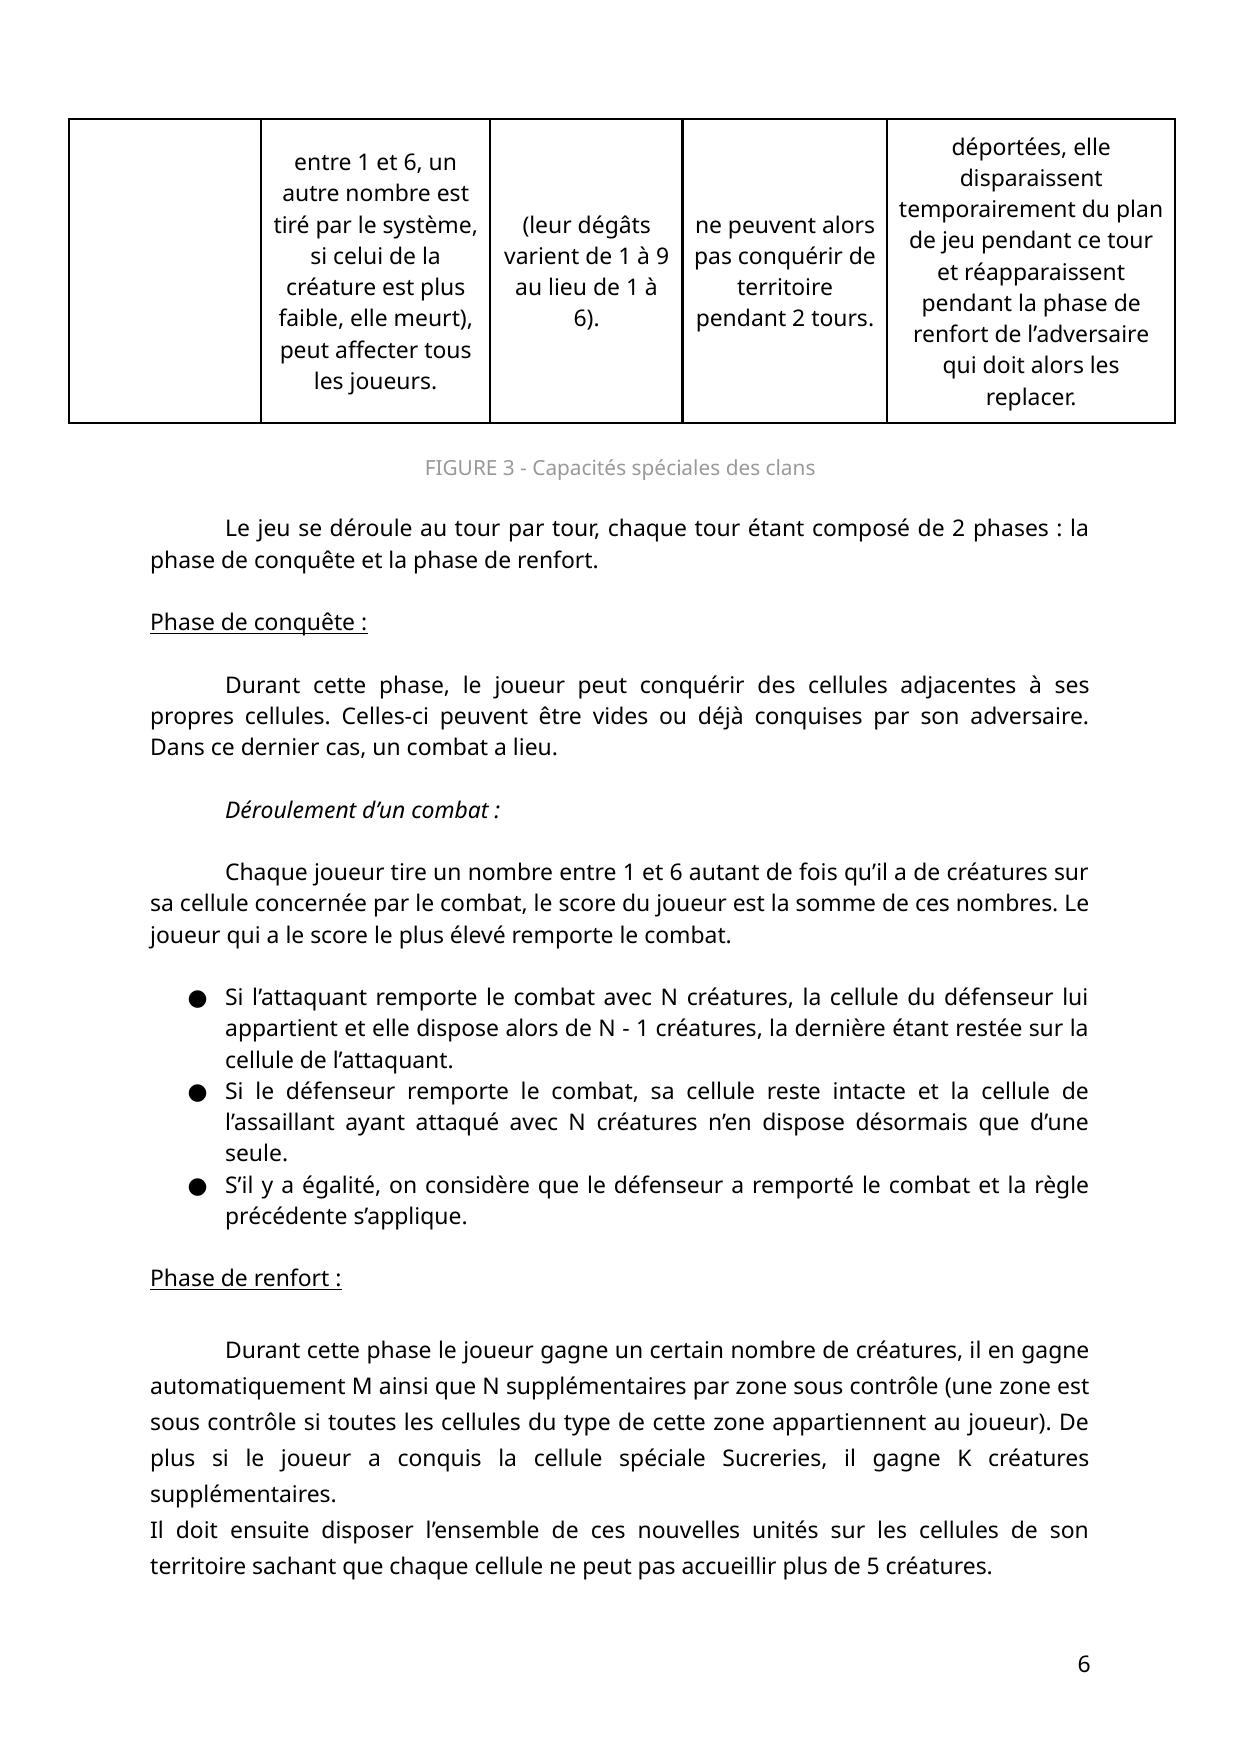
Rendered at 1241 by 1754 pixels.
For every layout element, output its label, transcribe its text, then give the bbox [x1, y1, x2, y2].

text Déroulement d’un combat : [150, 794, 1090, 825]
text Durant cette phase, le joueur peut conquérir des cellules adjacentes à ses propres cellules. Celles-ci peuvent être vides ou déjà conquises par son adversaire. Dans ce dernier cas, un combat a lieu. [150, 669, 1090, 762]
list Si le défenseur remporte le combat, sa cellule reste intacte et la cellule de l’assaillant ayant attaqué avec N créatures n’en dispose désormais que d’une seule. [187, 1075, 1090, 1169]
subtitle FIGURE 3 - Capacités spéciales des clans [150, 453, 1090, 481]
table_cell entre 1 et 6, un autre nombre est tiré par le système, si celui de la créature est plus faible, elle meurt), peut affecter tous les joueurs. [262, 120, 489, 422]
text Chaque joueur tire un nombre entre 1 et 6 autant de fois qu’il a de créatures sur sa cellule concernée par le combat, le score du joueur est la somme de ces nombres. Le joueur qui a le score le plus élevé remporte le combat. [150, 856, 1090, 950]
table_cell ne peuvent alors pas conquérir de territoire pendant 2 tours. [684, 120, 886, 422]
table_cell [70, 120, 260, 422]
text Phase de conquête : [150, 606, 1090, 637]
table_cell déportées, elle disparaissent temporairement du plan de jeu pendant ce tour et réapparaissent pendant la phase de renfort de l’adversaire qui doit alors les replacer. [888, 120, 1174, 422]
text Il doit ensuite disposer l’ensemble de ces nouvelles unités sur les cellules de son territoire sachant que chaque cellule ne peut pas accueillir plus de 5 créatures. [150, 1514, 1090, 1581]
list S’il y a égalité, on considère que le défenseur a remporté le combat et la règle précédente s’applique. [187, 1169, 1090, 1231]
table_cell (leur dégâts varient de 1 à 9 au lieu de 1 à 6). [491, 120, 681, 422]
text Durant cette phase le joueur gagne un certain nombre de créatures, il en gagne automatiquement M ainsi que N supplémentaires par zone sous contrôle (une zone est sous contrôle si toutes les cellules du type de cette zone appartiennent au joueur). De plus si le joueur a conquis la cellule spéciale Sucreries, il gagne K créatures supplémentaires. [150, 1334, 1090, 1509]
list Si l’attaquant remporte le combat avec N créatures, la cellule du défenseur lui appartient et elle dispose alors de N - 1 créatures, la dernière étant restée sur la cellule de l’attaquant. [187, 981, 1090, 1075]
text Phase de renfort : [150, 1262, 1090, 1294]
text Le jeu se déroule au tour par tour, chaque tour étant composé de 2 phases : la phase de conquête et la phase de renfort. [150, 512, 1090, 575]
